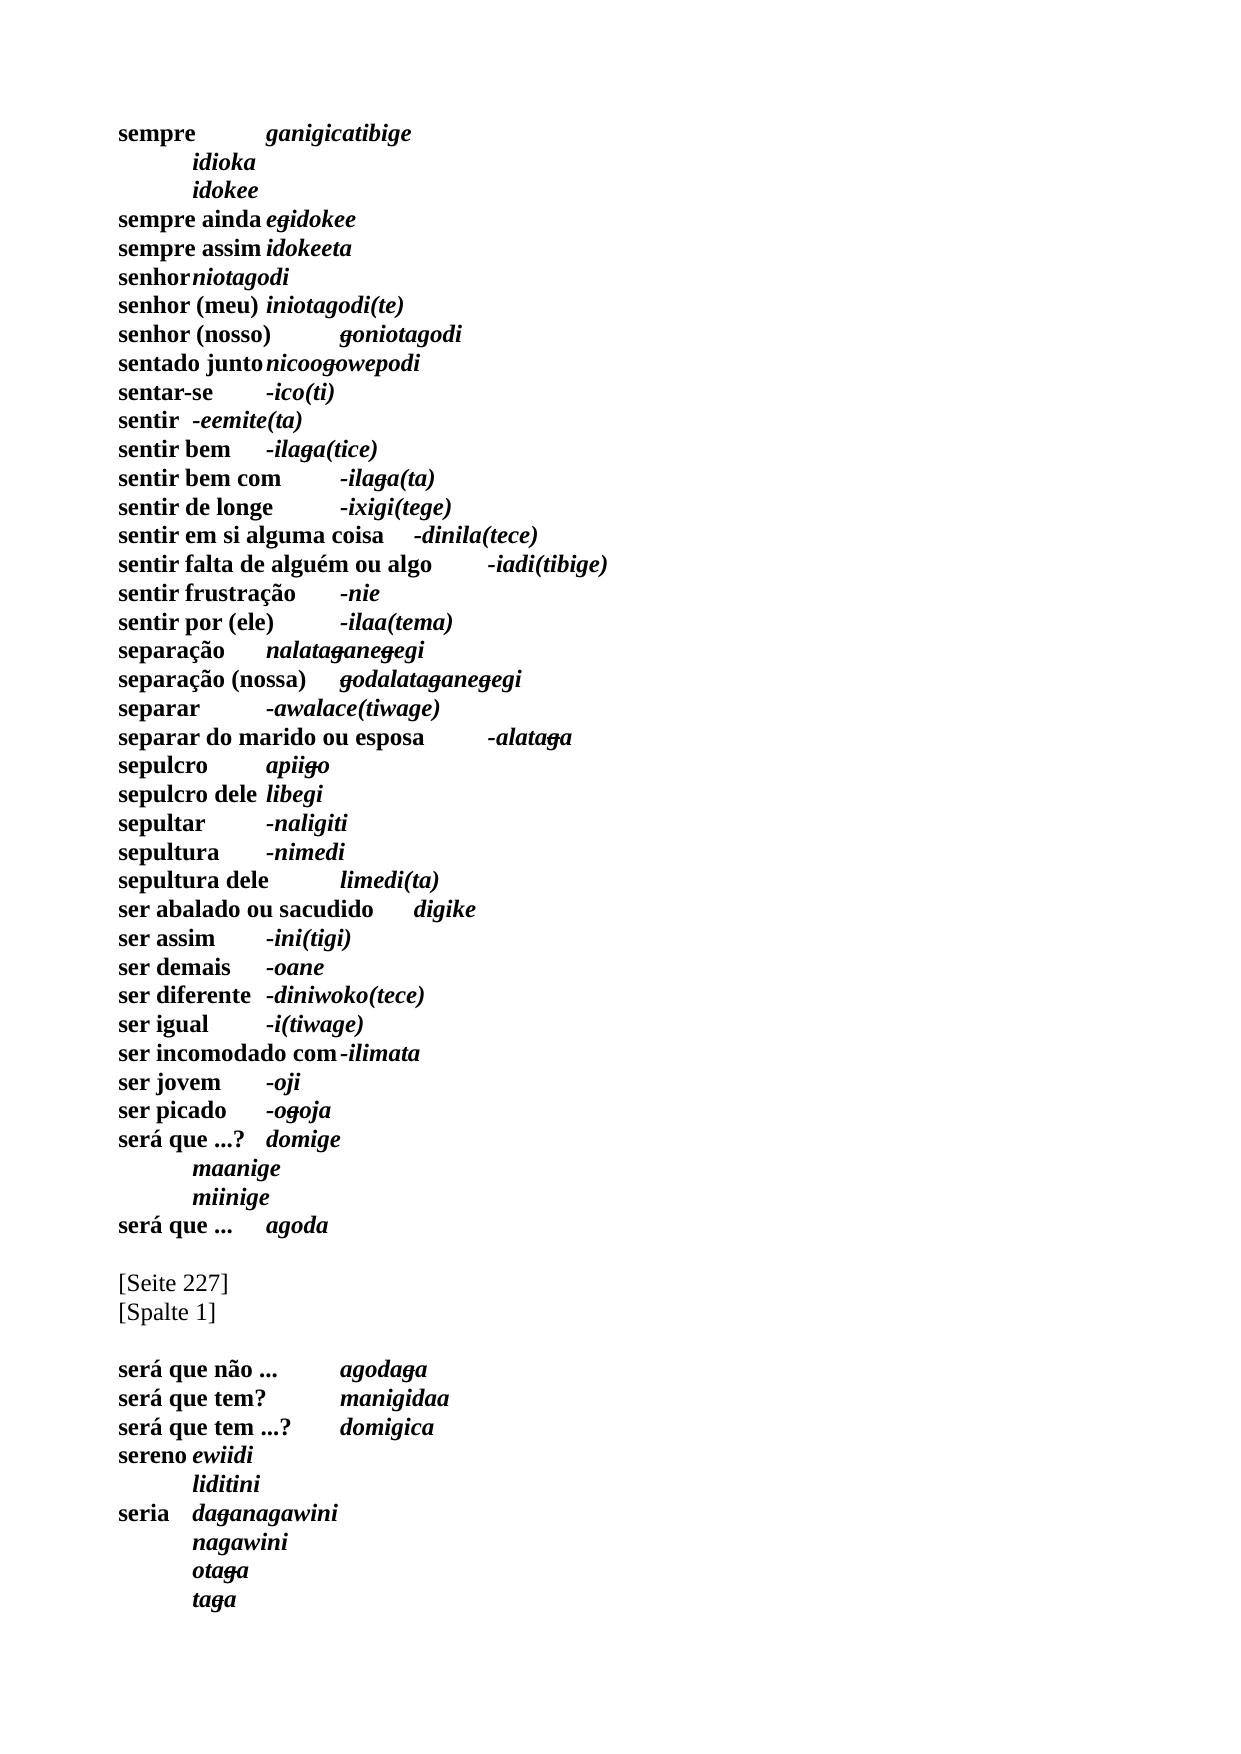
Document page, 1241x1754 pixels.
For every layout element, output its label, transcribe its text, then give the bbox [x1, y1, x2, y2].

text [Seite 227] [118, 1268, 1122, 1297]
text será que ...? domige [118, 1124, 1122, 1153]
text senhor (meu) iniotagodi(te) [118, 291, 1122, 319]
text taga [118, 1584, 1122, 1613]
text idokee [118, 176, 1122, 204]
text sepultura -nimedi [118, 837, 1122, 866]
text liditini [118, 1469, 1122, 1498]
text [Spalte 1] [118, 1297, 1122, 1326]
text miinige [118, 1182, 1122, 1211]
text maanige [118, 1153, 1122, 1182]
text seria daganagawini [118, 1498, 1122, 1527]
text será que ... agoda [118, 1211, 1122, 1239]
text será que tem? manigidaa [118, 1383, 1122, 1412]
text ser assim -ini(tigi) [118, 923, 1122, 952]
text nagawini [118, 1527, 1122, 1556]
text sereno ewiidi [118, 1441, 1122, 1469]
text sentir de longe -ixigi(tege) [118, 492, 1122, 521]
text ser abalado ou sacudido digike [118, 894, 1122, 923]
text sepultar -naligiti [118, 808, 1122, 837]
text senhor niotagodi [118, 262, 1122, 291]
text ser igual -i(tiwage) [118, 1009, 1122, 1038]
text ser picado -ogoja [118, 1096, 1122, 1124]
text sempre ainda egidokee [118, 204, 1122, 233]
text ser diferente -diniwoko(tece) [118, 981, 1122, 1009]
text sentir bem com -ilaga(ta) [118, 463, 1122, 492]
text sentir frustração -nie [118, 578, 1122, 607]
text sentado junto nicoogowepodi [118, 348, 1122, 377]
text separar do marido ou esposa -alataga [118, 722, 1122, 751]
text otaga [118, 1556, 1122, 1584]
text separação (nossa) godalataganegegi [118, 664, 1122, 693]
text sepultura dele limedi(ta) [118, 866, 1122, 894]
text senhor (nosso) goniotagodi [118, 319, 1122, 348]
text será que não ... agodaga [118, 1354, 1122, 1383]
text idioka [118, 147, 1122, 176]
text sempre assim idokeeta [118, 233, 1122, 262]
text sentar-se -ico(ti) [118, 377, 1122, 406]
text sentir em si alguma coisa -dinila(tece) [118, 521, 1122, 549]
text sentir bem -ilaga(tice) [118, 434, 1122, 463]
text ser jovem -oji [118, 1067, 1122, 1096]
text sempre ganigicatibige [118, 118, 1122, 147]
text separar -awalace(tiwage) [118, 693, 1122, 722]
text sentir por (ele) -ilaa(tema) [118, 607, 1122, 636]
text ser incomodado com -ilimata [118, 1038, 1122, 1067]
text será que tem ...? domigica [118, 1412, 1122, 1441]
text separação nalataganegegi [118, 636, 1122, 664]
text sepulcro dele libegi [118, 779, 1122, 808]
text ser demais -oane [118, 952, 1122, 981]
text sentir falta de alguém ou algo -iadi(tibige) [118, 549, 1122, 578]
text sepulcro apiigo [118, 751, 1122, 779]
text sentir -eemite(ta) [118, 406, 1122, 434]
